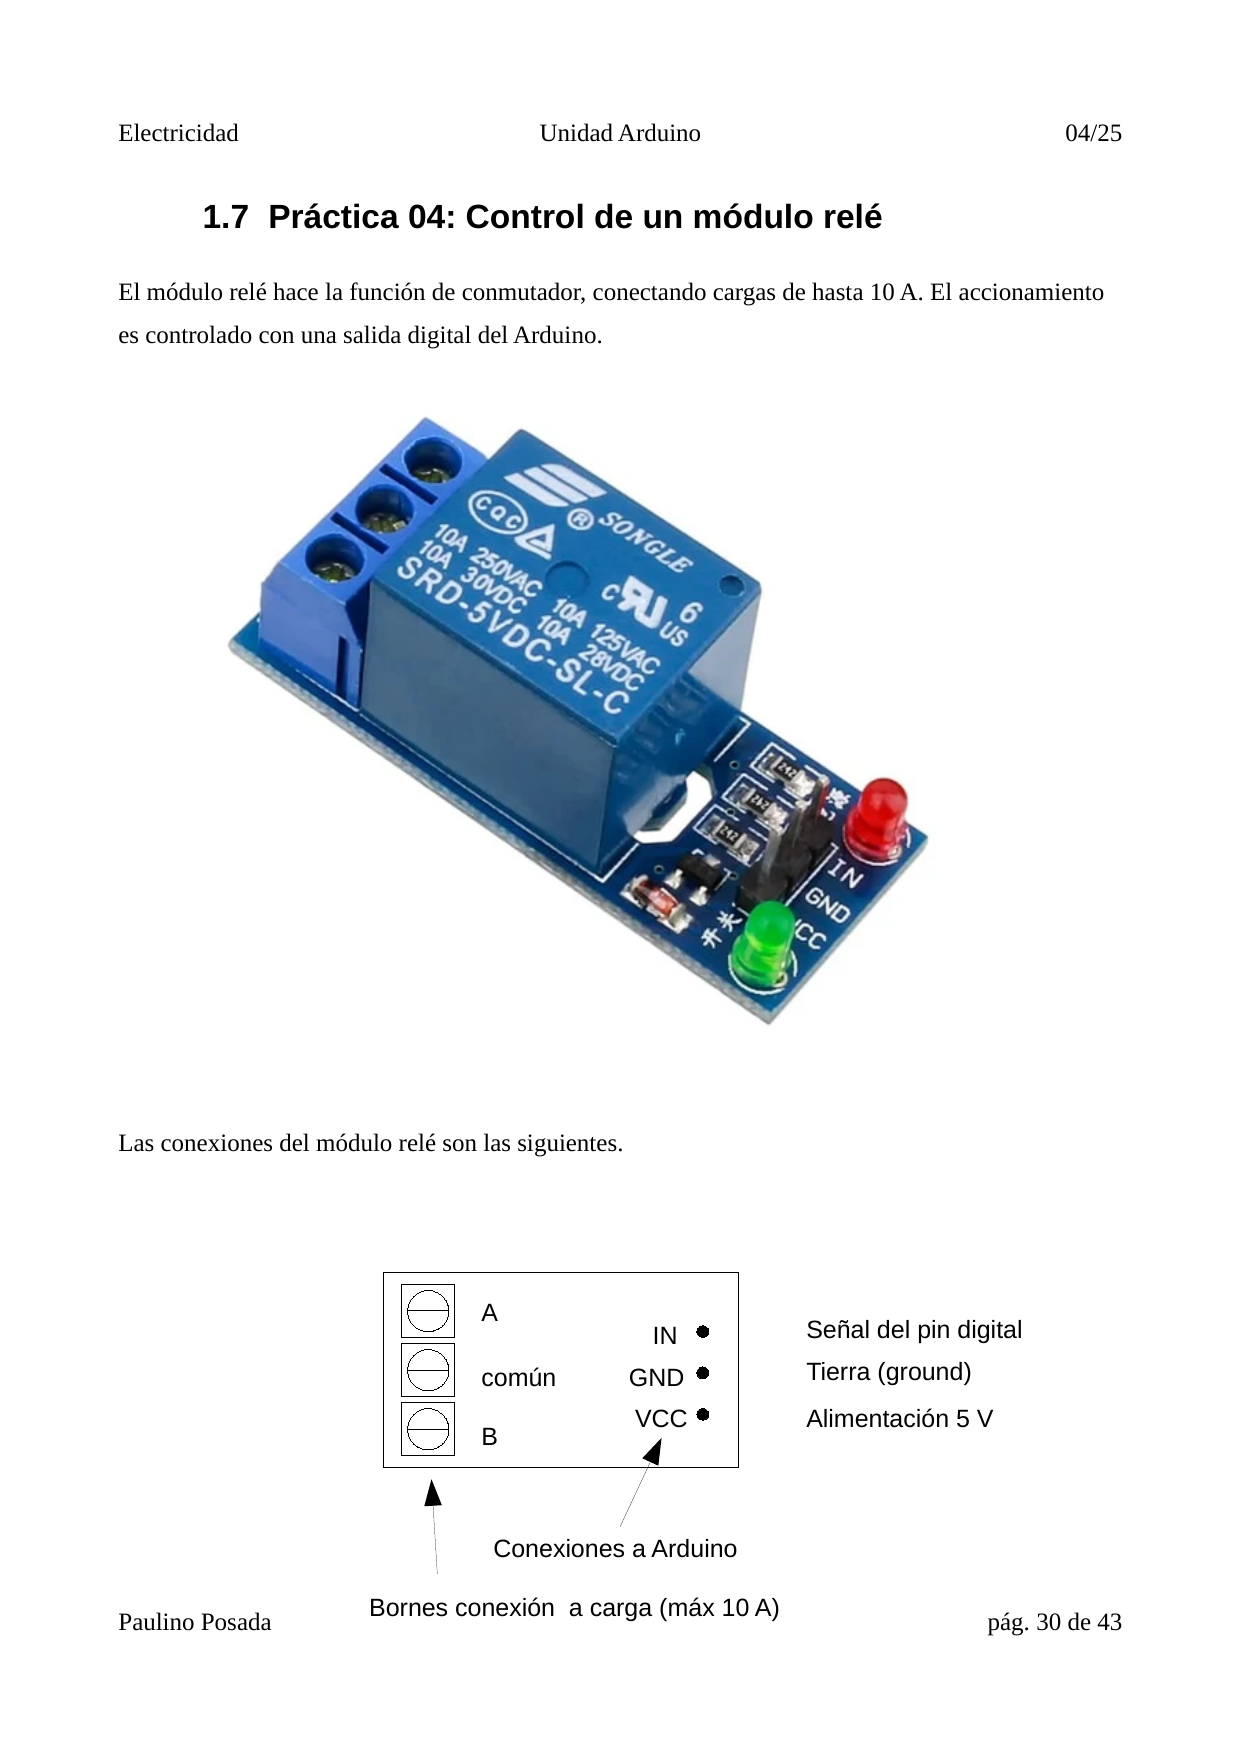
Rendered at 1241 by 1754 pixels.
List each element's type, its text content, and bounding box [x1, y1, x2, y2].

subtitle Práctica 04: Control de un módulo relé [193, 197, 1122, 236]
picture [184, 362, 939, 1034]
text El módulo relé hace la función de conmutador, conectando cargas de hasta 10 A. El accionamiento es controlado con una salida digital del Arduino. [118, 277, 1122, 349]
text Las conexiones del módulo relé son las siguientes. [118, 1128, 1122, 1157]
